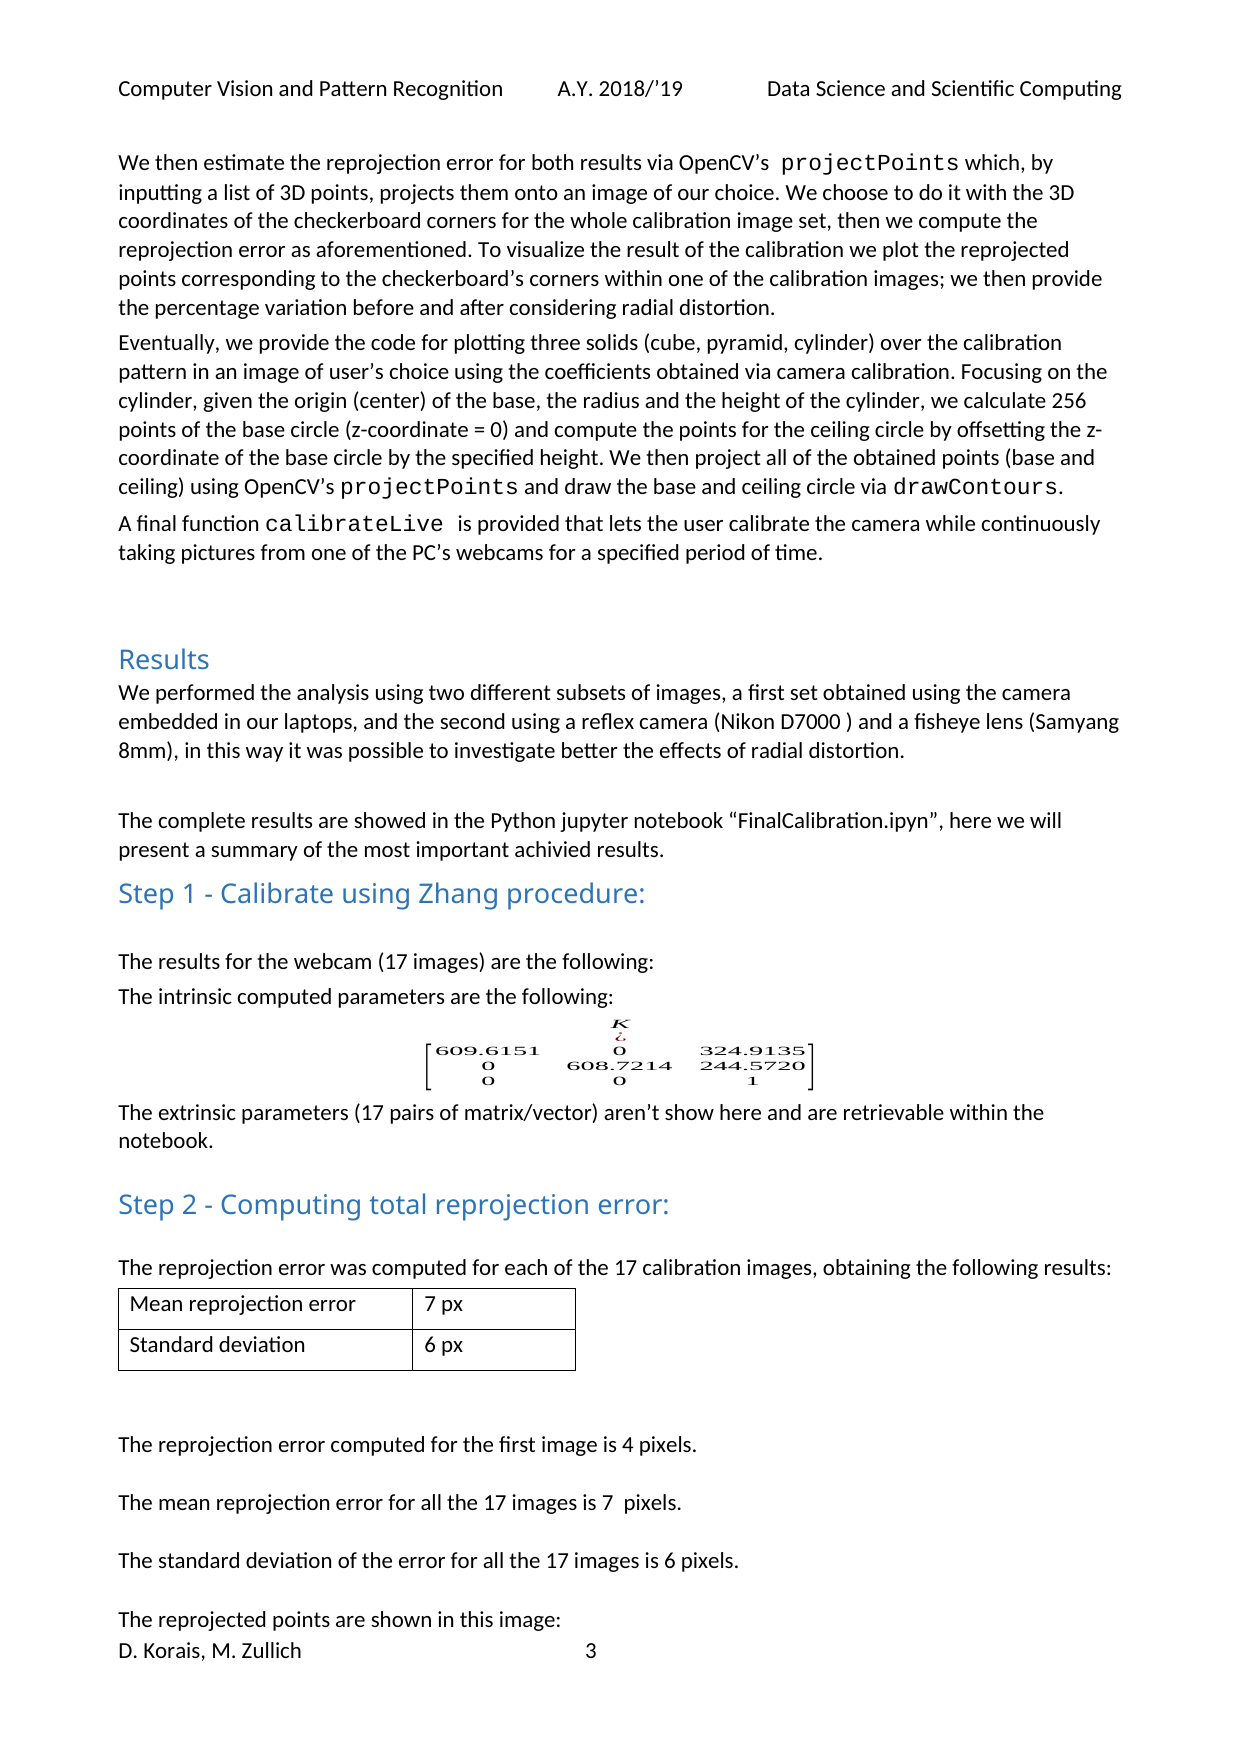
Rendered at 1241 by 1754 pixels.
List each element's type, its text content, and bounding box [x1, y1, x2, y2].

text The intrinsic computed parameters are the following: [118, 982, 1122, 1010]
table_cell Standard deviation [119, 1330, 412, 1370]
table_header Mean reprojection error [119, 1289, 412, 1329]
text We then estimate the reprojection error for both results via OpenCV’s projectPoints which, by inputting a list of 3D points, projects them onto an image of our choice. We choose to do it with the 3D coordinates of the checkerboard corners for the whole calibration image set, then we compute the reprojection error as aforementioned. To visualize the result of the calibration we plot the reprojected points corresponding to the checkerboard’s corners within one of the calibration images; we then provide the percentage variation before and after considering radial distortion. [118, 148, 1122, 321]
text The reprojection error computed for the first image is 4 pixels. [118, 1430, 1122, 1458]
table_header 7 px [413, 1289, 575, 1329]
text The results for the webcam (17 images) are the following: [118, 947, 1122, 975]
text The complete results are showed in the Python jupyter notebook “FinalCalibration.ipyn”, here we will present a summary of the most important achivied results. [118, 806, 1122, 863]
text The reprojected points are shown in this image: [118, 1605, 1122, 1633]
text The reprojection error was computed for each of the 17 calibration images, obtaining the following results: [118, 1253, 1122, 1281]
table_cell 6 px [413, 1330, 575, 1370]
text The mean reprojection error for all the 17 images is 7 pixels. [118, 1488, 1122, 1516]
subtitle Step 2 - Computing total reprojection error: [118, 1186, 1122, 1223]
text We performed the analysis using two different subsets of images, a first set obtained using the camera embedded in our laptops, and the second using a reflex camera (Nikon D7000 ) and a fisheye lens (Samyang 8mm), in this way it was possible to investigate better the effects of radial distortion. [118, 678, 1122, 764]
subtitle Step 1 - Calibrate using Zhang procedure: [118, 874, 1122, 911]
subtitle Results [118, 640, 1122, 677]
text A final function calibrateLive is provided that lets the user calibrate the camera while continuously taking pictures from one of the PC’s webcams for a specified period of time. [118, 509, 1122, 566]
text Eventually, we provide the code for plotting three solids (cube, pyramid, cylinder) over the calibration pattern in an image of user’s choice using the coefficients obtained via camera calibration. Focusing on the cylinder, given the origin (center) of the base, the radius and the height of the cylinder, we calculate 256 points of the base circle (z-coordinate = 0) and compute the points for the ceiling circle by offsetting the z-coordinate of the base circle by the specified height. We then project all of the obtained points (base and ceiling) using OpenCV’s projectPoints and draw the base and ceiling circle via drawContours. [118, 328, 1122, 502]
text The extrinsic parameters (17 pairs of matrix/vector) aren’t show here and are retrievable within the notebook. [118, 1098, 1122, 1154]
text The standard deviation of the error for all the 17 images is 6 pixels. [118, 1546, 1122, 1574]
